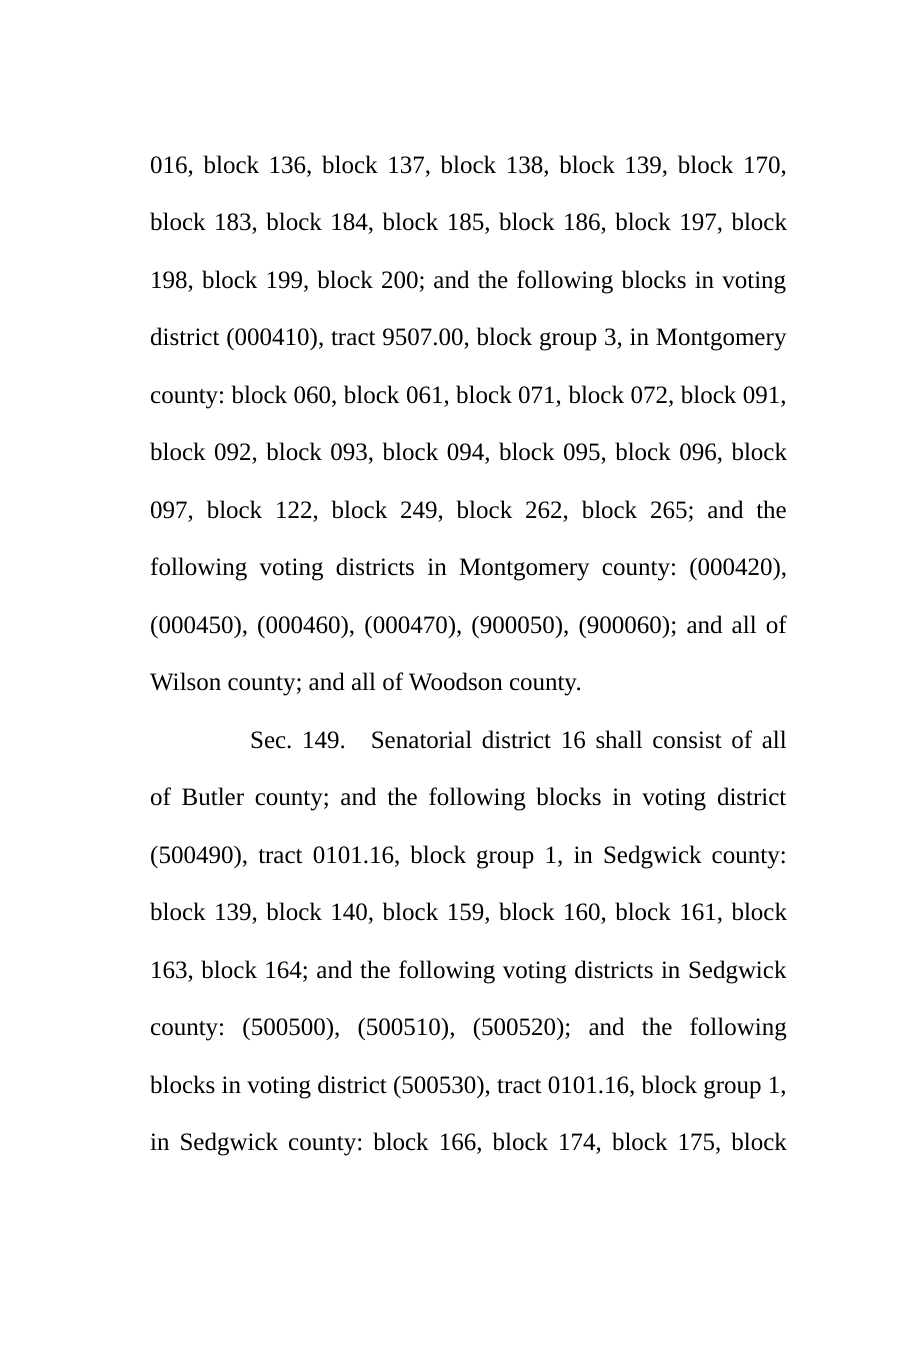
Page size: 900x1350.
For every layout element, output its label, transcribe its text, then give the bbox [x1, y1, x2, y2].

text 016, block 136, block 137, block 138, block 139, block 170, block 183, block 184, block 185, block 186, block 197, block 198, block 199, block 200; and the following blocks in voting district (000410), tract 9507.00, block group 3, in Montgomery county: block 060, block 061, block 071, block 072, block 091, block 092, block 093, block 094, block 095, block 096, block 097, block 122, block 249, block 262, block 265; and the following voting districts in Montgomery county: (000420), (000450), (000460), (000470), (900050), (900060); and all of Wilson county; and all of Woodson county. [150, 150, 787, 696]
text Sec. 149. Senatorial district 16 shall consist of all of Butler county; and the following blocks in voting district (500490), tract 0101.16, block group 1, in Sedgwick county: block 139, block 140, block 159, block 160, block 161, block 163, block 164; and the following voting districts in Sedgwick county: (500500), (500510), (500520); and the following blocks in voting district (500530), tract 0101.16, block group 1, in Sedgwick county: block 166, block 174, block 175, block [150, 725, 787, 1156]
